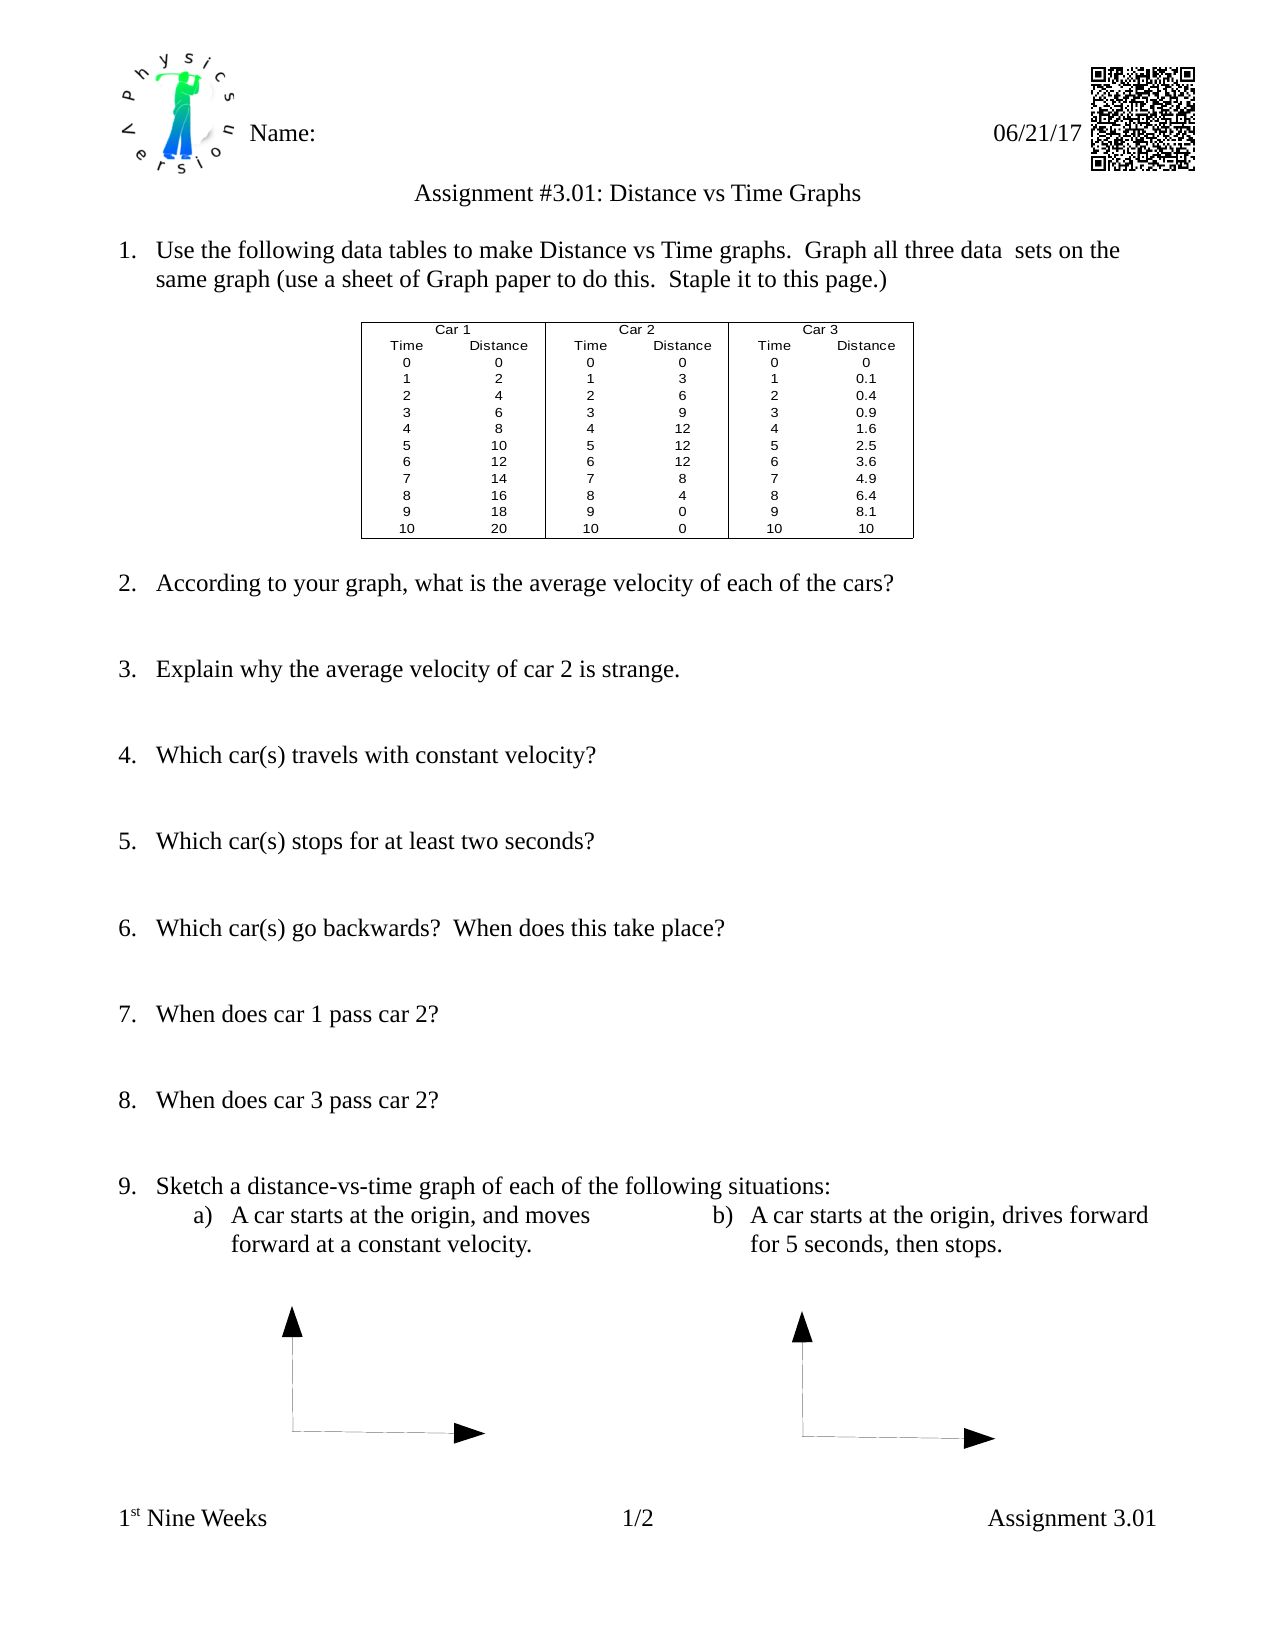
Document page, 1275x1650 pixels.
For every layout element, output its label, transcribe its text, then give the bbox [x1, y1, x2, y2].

list Sketch a distance-vs-time graph of each of the following situations: [118, 1171, 1157, 1200]
list A car starts at the origin, and moves forward at a constant velocity. [193, 1200, 637, 1258]
list Which car(s) stops for at least two seconds? [118, 826, 1157, 855]
list Which car(s) travels with constant velocity? [118, 740, 1157, 769]
list Use the following data tables to make Distance vs Time graphs. Graph all three data sets on the same graph (use a sheet of Graph paper to do this. Staple it to this page.) [118, 236, 1157, 293]
list A car starts at the origin, drives forward for 5 seconds, then stops. [712, 1200, 1157, 1258]
list Explain why the average velocity of car 2 is strange. [118, 654, 1157, 683]
list Which car(s) go backwards? When does this take place? [118, 913, 1157, 941]
picture [121, 53, 235, 174]
picture [1082, 58, 1203, 179]
list According to your graph, what is the average velocity of each of the cars? [118, 568, 1157, 596]
text Assignment #3.01: Distance vs Time Graphs [118, 176, 1157, 207]
list When does car 1 pass car 2? [118, 999, 1157, 1028]
list When does car 3 pass car 2? [118, 1085, 1157, 1114]
